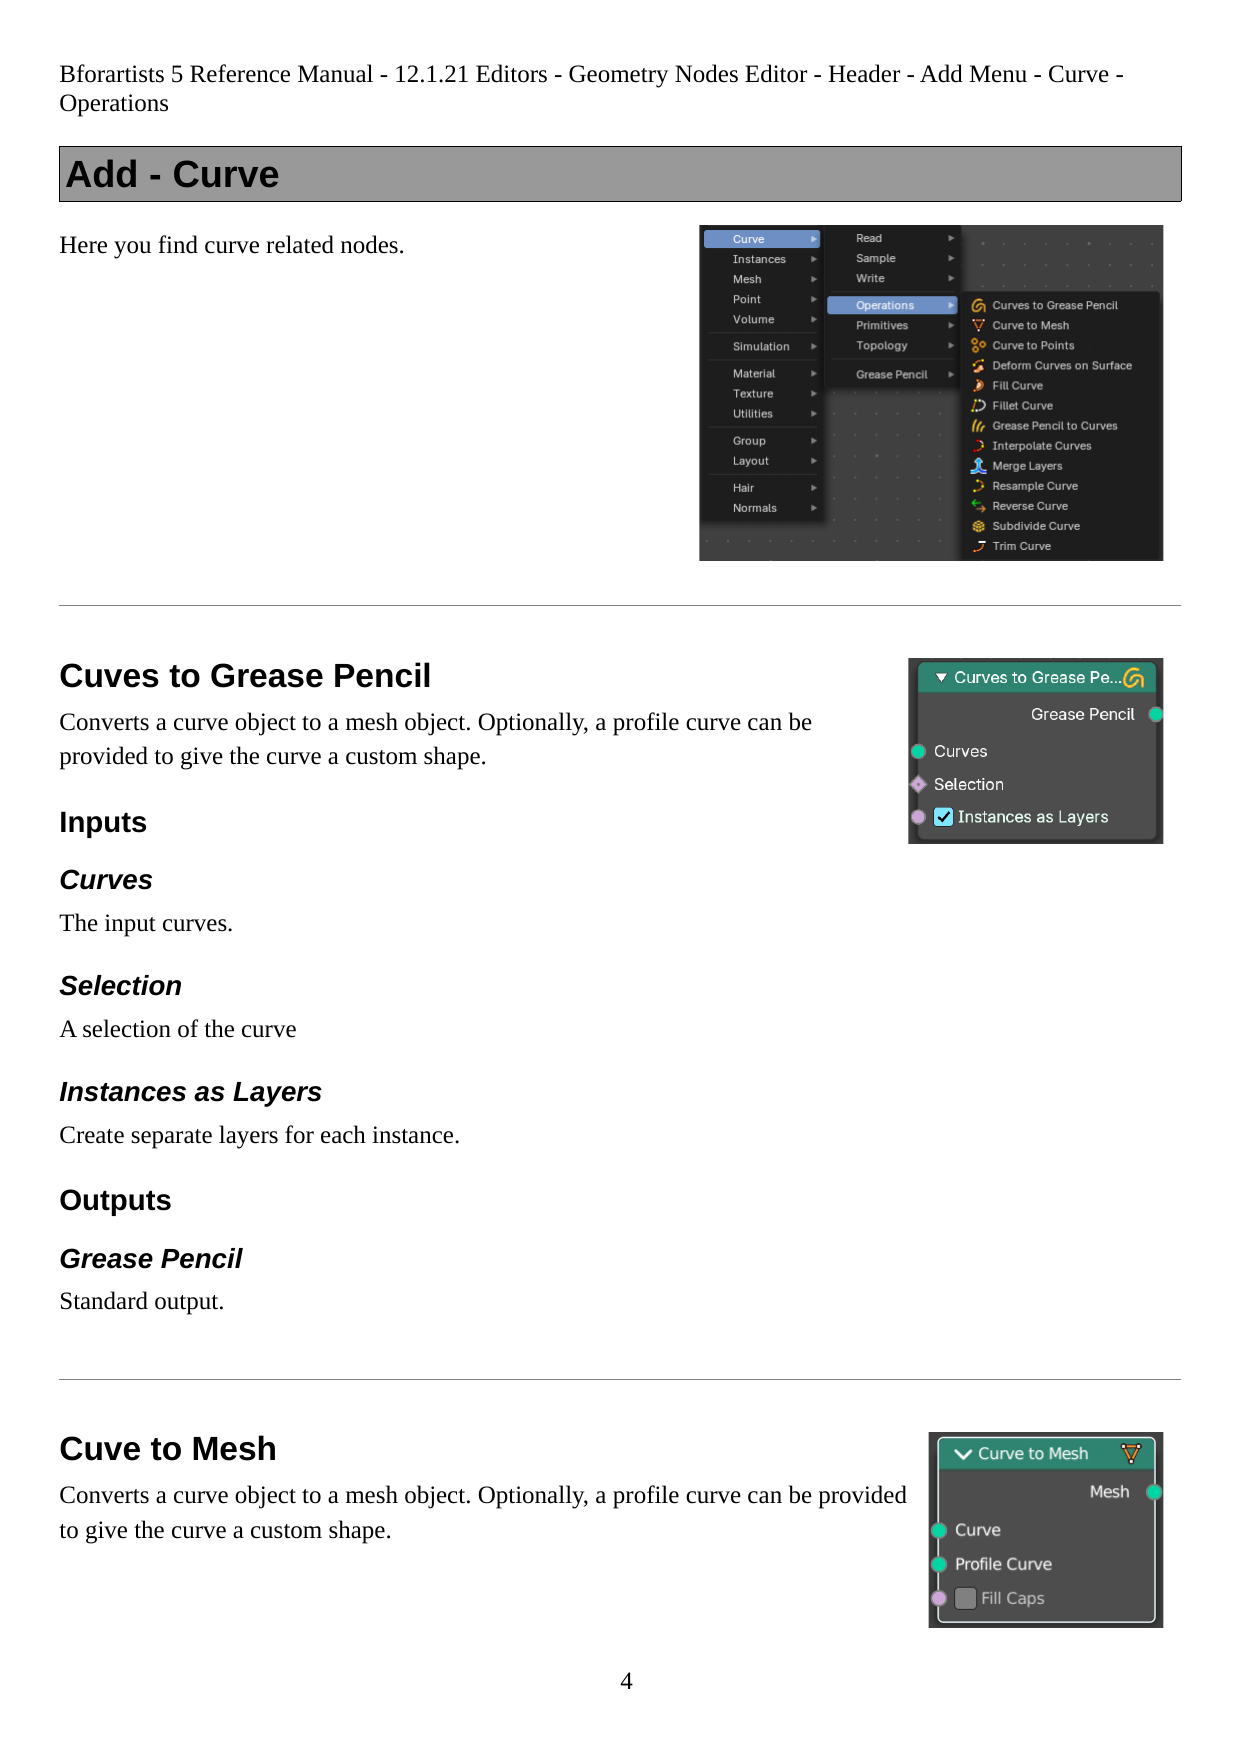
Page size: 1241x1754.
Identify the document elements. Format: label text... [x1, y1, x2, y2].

picture [699, 225, 1164, 561]
table_header Add - Curve [60, 147, 1181, 201]
text Converts a curve object to a mesh object. Optionally, a profile curve can be provided to give the curve a custom shape. [59, 1480, 928, 1544]
subtitle Cuves to Grease Pencil [59, 655, 1181, 694]
subtitle Curves [59, 863, 1181, 895]
subtitle Grease Pencil [59, 1242, 1181, 1274]
picture [908, 658, 1164, 844]
text Standard output. [59, 1286, 1181, 1315]
subtitle Inputs [59, 805, 908, 838]
picture [928, 1432, 1164, 1628]
text The input curves. [59, 908, 1181, 937]
subtitle Selection [59, 969, 1181, 1001]
text Create separate layers for each instance. [59, 1120, 1181, 1148]
text A selection of the curve [59, 1014, 1181, 1042]
subtitle Outputs [59, 1183, 1181, 1217]
text Here you find curve related nodes. [59, 230, 699, 259]
subtitle Cuve to Mesh [59, 1429, 1181, 1468]
text Converts a curve object to a mesh object. Optionally, a profile curve can be provided to give the curve a custom shape. [59, 707, 908, 770]
subtitle Instances as Layers [59, 1075, 1181, 1107]
subtitle [1164, 805, 1181, 838]
